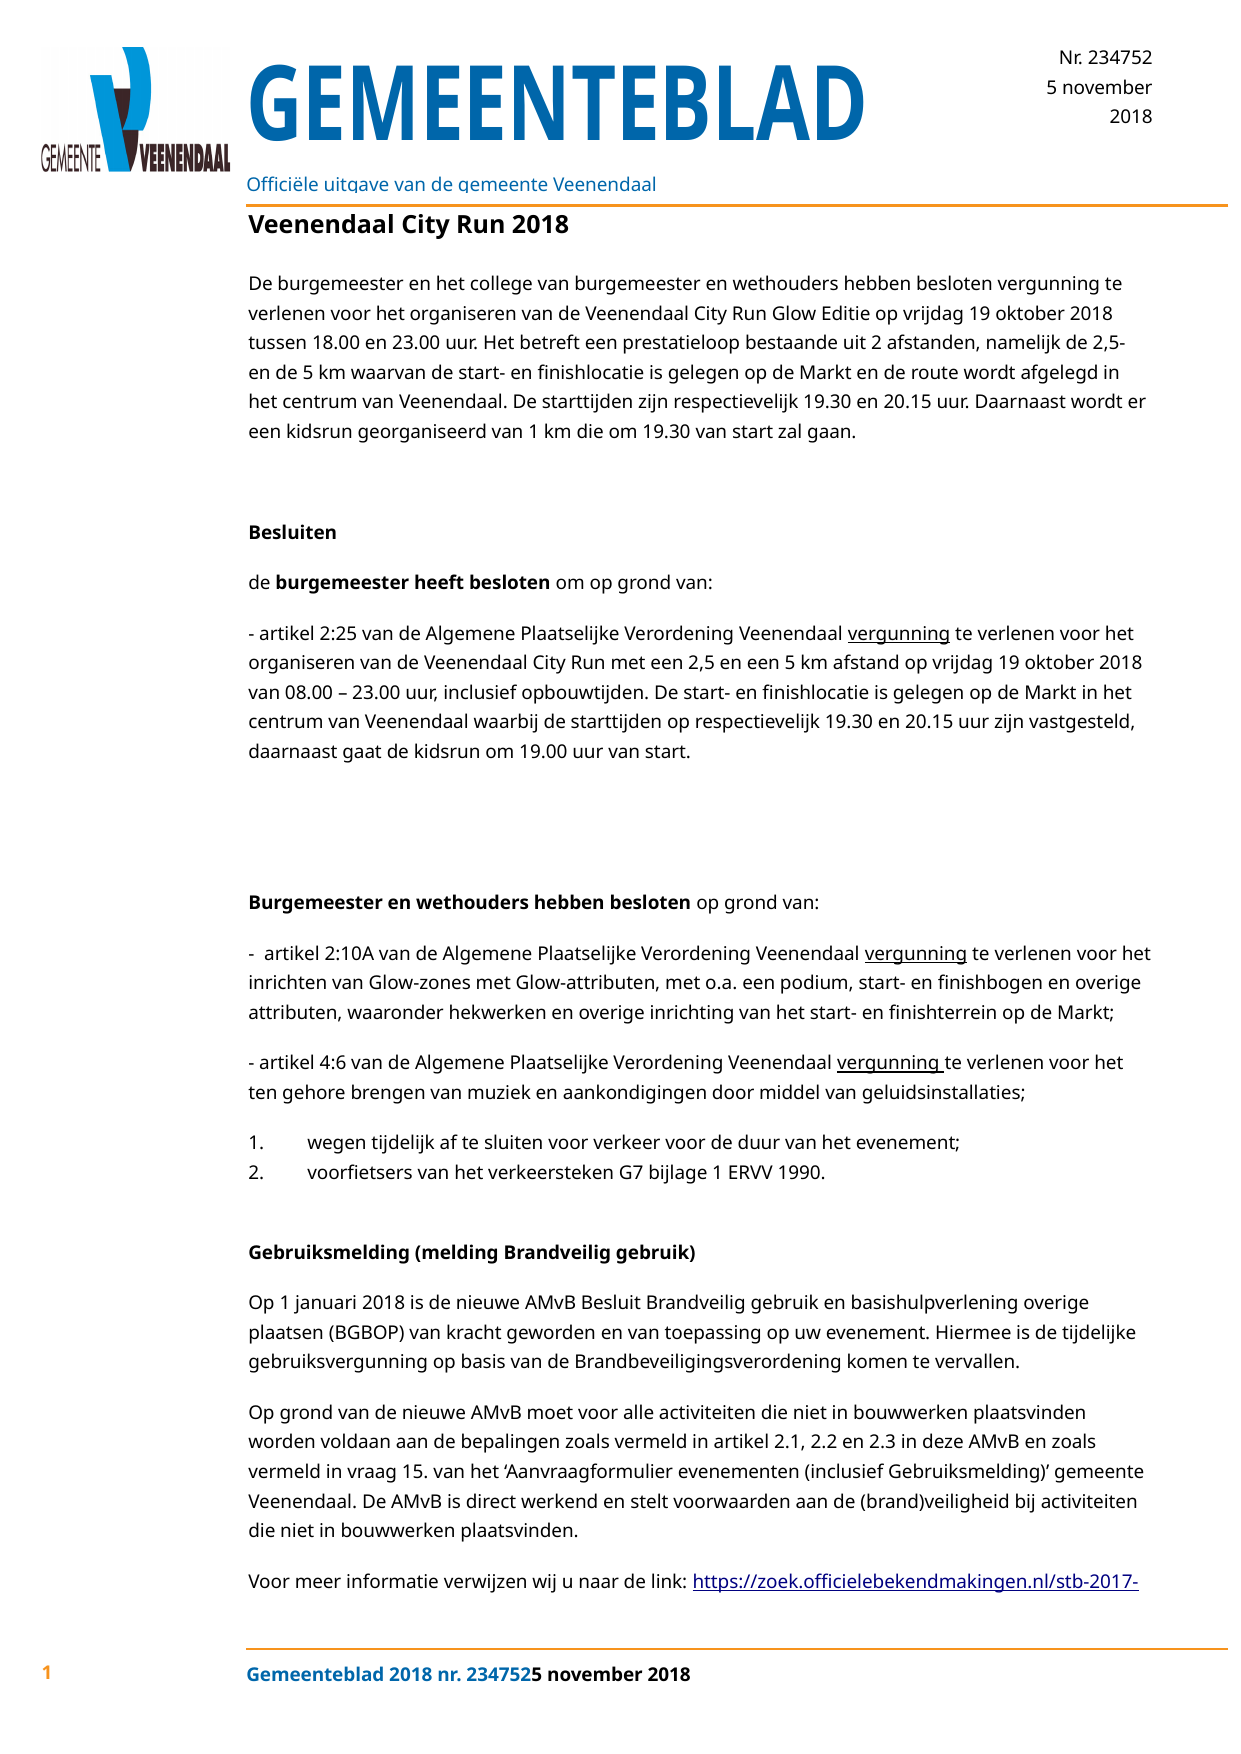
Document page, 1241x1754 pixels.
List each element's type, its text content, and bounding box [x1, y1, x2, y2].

text Op grond van de nieuwe AMvB moet voor alle activiteiten die niet in bouwwerken plaatsvinden worden voldaan aan de bepalingen zoals vermeld in artikel 2.1, 2.2 en 2.3 in deze AMvB en zoals vermeld in vraag 15. van het ‘Aanvraagformulier evenementen (inclusief Gebruiksmelding)’ gemeente Veenendaal. De AMvB is direct werkend en stelt voorwaarden aan de (brand)veiligheid bij activiteiten die niet in bouwwerken plaatsvinden. [248, 1399, 1152, 1543]
text Besluiten [248, 519, 1152, 545]
text Burgemeester en wethouders hebben besloten op grond van: [248, 889, 1152, 915]
picture [123, 47, 231, 172]
text Voor meer informatie verwijzen wij u naar de link: https://zoek.officielebekendmakingen.nl/stb-2017- [248, 1568, 1152, 1593]
list wegen tijdelijk af te sluiten voor verkeer voor de duur van het evenement; [248, 1129, 1152, 1155]
text De burgemeester en het college van burgemeester en wethouders hebben besloten vergunning te verlenen voor het organiseren van de Veenendaal City Run Glow Editie op vrijdag 19 oktober 2018 tussen 18.00 en 23.00 uur. Het betreft een prestatieloop bestaande uit 2 afstanden, namelijk de 2,5- en de 5 km waarvan de start- en finishlocatie is gelegen op de Markt en de route wordt afgelegd in het centrum van Veenendaal. De starttijden zijn respectievelijk 19.30 en 20.15 uur. Daarnaast wordt er een kidsrun georganiseerd van 1 km die om 19.30 van start zal gaan. [248, 270, 1152, 444]
text Gebruiksmelding (melding Brandveilig gebruik) [248, 1239, 1152, 1265]
text - artikel 4:6 van de Algemene Plaatselijke Verordening Veenendaal vergunning te verlenen voor het ten gehore brengen van muziek en aankondigingen door middel van geluidsinstallaties; [248, 1049, 1152, 1105]
list voorfietsers van het verkeersteken G7 bijlage 1 ERVV 1990. [248, 1159, 1152, 1185]
text - artikel 2:25 van de Algemene Plaatselijke Verordening Veenendaal vergunning te verlenen voor het organiseren van de Veenendaal City Run met een 2,5 en een 5 km afstand op vrijdag 19 oktober 2018 van 08.00 – 23.00 uur, inclusief opbouwtijden. De start- en finishlocatie is gelegen op de Markt in het centrum van Veenendaal waarbij de starttijden op respectievelijk 19.30 en 20.15 uur zijn vastgesteld, daarnaast gaat de kidsrun om 19.00 uur van start. [248, 620, 1152, 764]
text Veenendaal City Run 2018 [248, 207, 1152, 241]
picture [41, 47, 130, 172]
text de burgemeester heeft besloten om op grond van: [248, 569, 1152, 595]
text Op 1 januari 2018 is de nieuwe AMvB Besluit Brandveilig gebruik en basishulpverlening overige plaatsen (BGBOP) van kracht geworden en van toepassing op uw evenement. Hiermee is de tijdelijke gebruiksvergunning op basis van de Brandbeveiligingsverordening komen te vervallen. [248, 1289, 1152, 1374]
text - artikel 2:10A van de Algemene Plaatselijke Verordening Veenendaal vergunning te verlenen voor het inrichten van Glow-zones met Glow-attributen, met o.a. een podium, start- en finishbogen en overige attributen, waaronder hekwerken en overige inrichting van het start- en finishterrein op de Markt; [248, 940, 1152, 1025]
